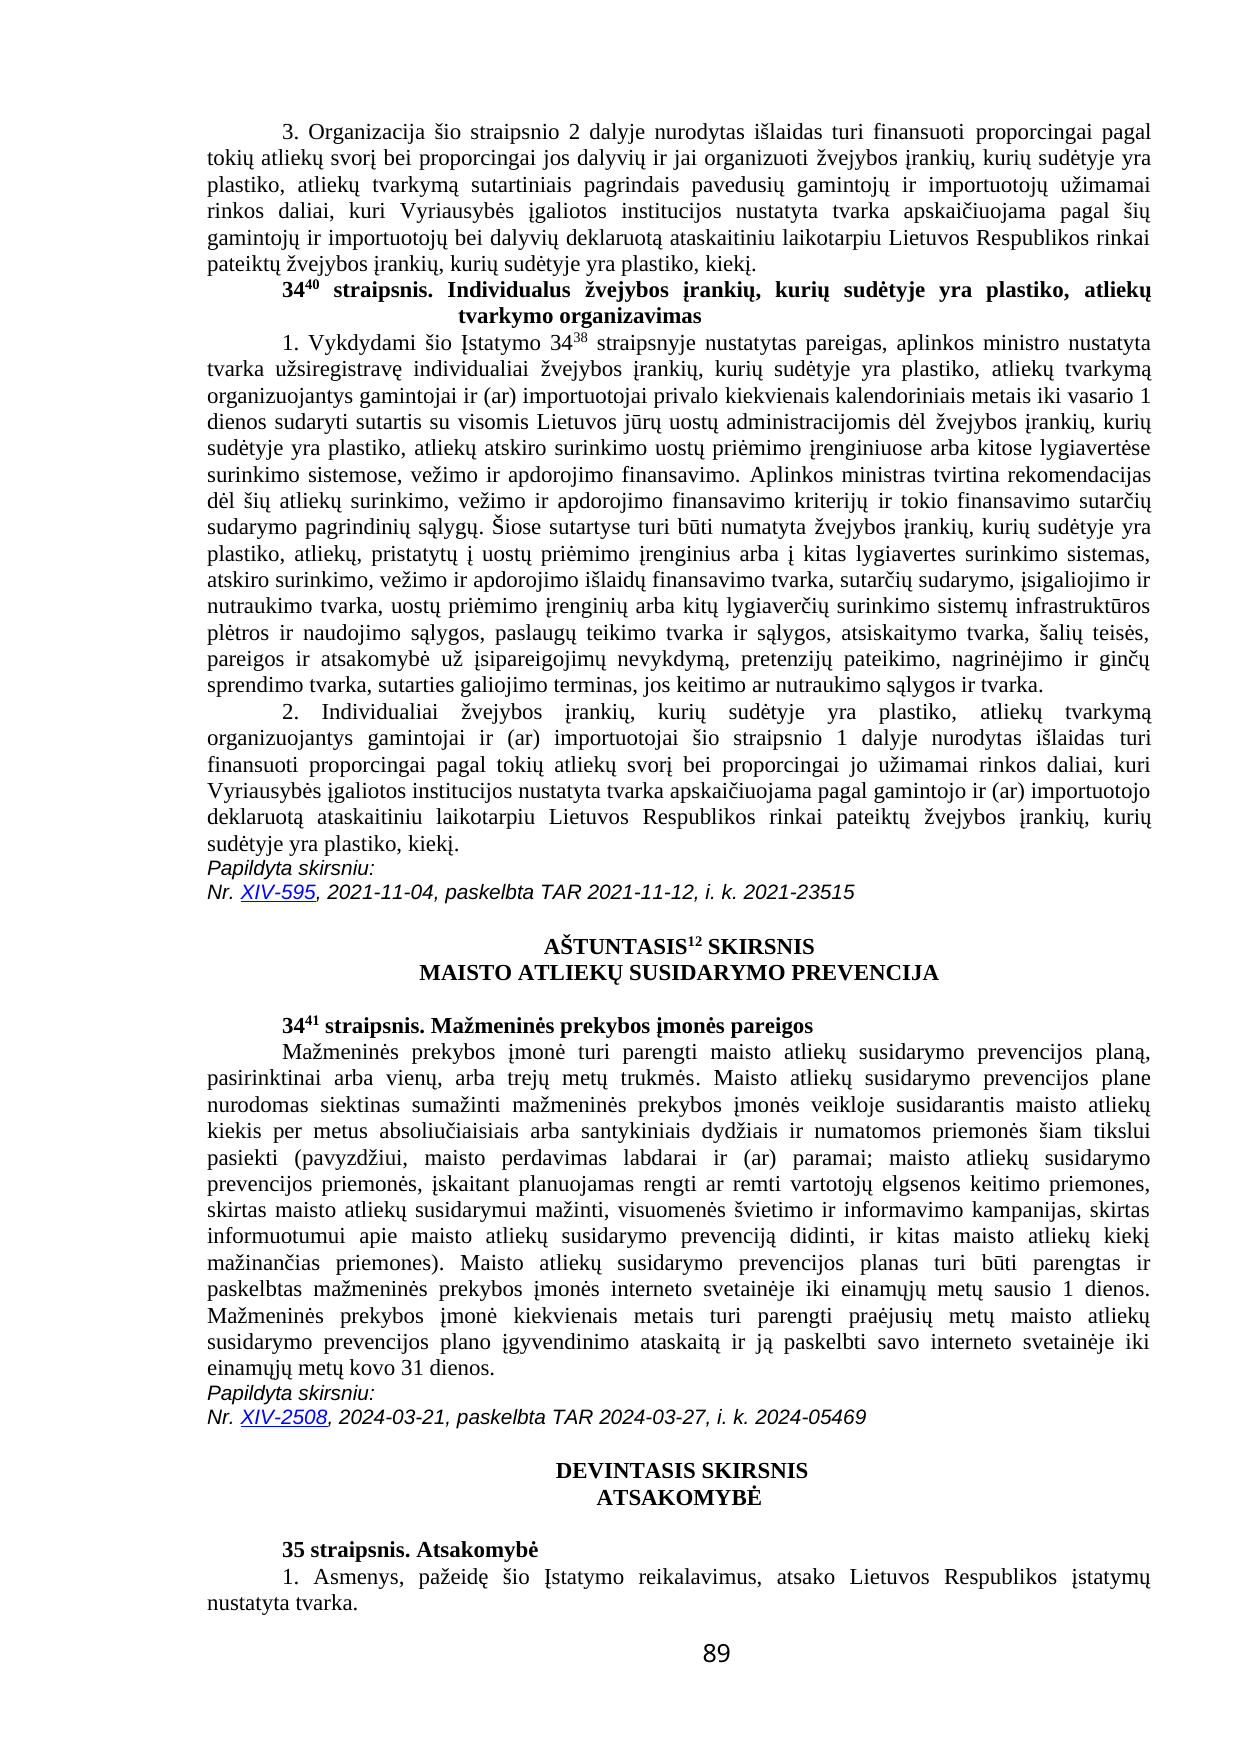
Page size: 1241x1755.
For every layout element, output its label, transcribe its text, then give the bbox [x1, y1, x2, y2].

text Papildyta skirsniu: [207, 856, 1152, 880]
subtitle devintasis skirsnis [207, 1457, 1152, 1484]
text MAISTO ATLIEKŲ SUSIDARYMO PREVENCIJA [207, 959, 1152, 985]
text 3. Organizacija šio straipsnio 2 dalyje nurodytas išlaidas turi finansuoti proporcingai pagal tokių atliekų svorį bei proporcingai jos dalyvių ir jai organizuoti žvejybos įrankių, kurių sudėtyje yra plastiko, atliekų tvarkymą sutartiniais pagrindais pavedusių gamintojų ir importuotojų užimamai rinkos daliai, kuri Vyriausybės įgaliotos institucijos nustatyta tvarka apskaičiuojama pagal šių gamintojų ir importuotojų bei dalyvių deklaruotą ataskaitiniu laikotarpiu Lietuvos Respublikos rinkai pateiktų žvejybos įrankių, kurių sudėtyje yra plastiko, kiekį. [207, 118, 1152, 276]
text 1. Asmenys, pažeidę šio Įstatymo reikalavimus, atsako Lietuvos Respublikos įstatymų nustatyta tvarka. [207, 1563, 1152, 1616]
text Nr. XIV-595, 2021-11-04, paskelbta TAR 2021-11-12, i. k. 2021-23515 [207, 880, 1152, 904]
text Nr. XIV-2508, 2024-03-21, paskelbta TAR 2024-03-27, i. k. 2024-05469 [207, 1405, 1152, 1429]
text Papildyta skirsniu: [207, 1381, 1152, 1405]
text 1. Vykdydami šio Įstatymo 3438 straipsnyje nustatytas pareigas, aplinkos ministro nustatyta tvarka užsiregistravę individualiai žvejybos įrankių, kurių sudėtyje yra plastiko, atliekų tvarkymą organizuojantys gamintojai ir (ar) importuotojai privalo kiekvienais kalendoriniais metais iki vasario 1 dienos sudaryti sutartis su visomis Lietuvos jūrų uostų administracijomis dėl žvejybos įrankių, kurių sudėtyje yra plastiko, atliekų atskiro surinkimo uostų priėmimo įrenginiuose arba kitose lygiavertėse surinkimo sistemose, vežimo ir apdorojimo finansavimo. Aplinkos ministras tvirtina rekomendacijas dėl šių atliekų surinkimo, vežimo ir apdorojimo finansavimo kriterijų ir tokio finansavimo sutarčių sudarymo pagrindinių sąlygų. Šiose sutartyse turi būti numatyta žvejybos įrankių, kurių sudėtyje yra plastiko, atliekų, pristatytų į uostų priėmimo įrenginius arba į kitas lygiavertes surinkimo sistemas, atskiro surinkimo, vežimo ir apdorojimo išlaidų finansavimo tvarka, sutarčių sudarymo, įsigaliojimo ir nutraukimo tvarka, uostų priėmimo įrenginių arba kitų lygiaverčių surinkimo sistemų infrastruktūros plėtros ir naudojimo sąlygos, paslaugų teikimo tvarka ir sąlygos, atsiskaitymo tvarka, šalių teisės, pareigos ir atsakomybė už įsipareigojimų nevykdymą, pretenzijų pateikimo, nagrinėjimo ir ginčų sprendimo tvarka, sutarties galiojimo terminas, jos keitimo ar nutraukimo sąlygos ir tvarka. [207, 329, 1152, 698]
text AŠTUNTASIS12 SKIRSNIS [207, 933, 1152, 959]
text 3440 straipsnis. Individualus žvejybos įrankių, kurių sudėtyje yra plastiko, atliekų tvarkymo organizavimas [282, 276, 1152, 329]
text Mažmeninės prekybos įmonė turi parengti maisto atliekų susidarymo prevencijos planą, pasirinktinai arba vienų, arba trejų metų trukmės. Maisto atliekų susidarymo prevencijos plane nurodomas siektinas sumažinti mažmeninės prekybos įmonės veikloje susidarantis maisto atliekų kiekis per metus absoliučiaisiais arba santykiniais dydžiais ir numatomos priemonės šiam tikslui pasiekti (pavyzdžiui, maisto perdavimas labdarai ir (ar) paramai; maisto atliekų susidarymo prevencijos priemonės, įskaitant planuojamas rengti ar remti vartotojų elgsenos keitimo priemones, skirtas maisto atliekų susidarymui mažinti, visuomenės švietimo ir informavimo kampanijas, skirtas informuotumui apie maisto atliekų susidarymo prevenciją didinti, ir kitas maisto atliekų kiekį mažinančias priemones). Maisto atliekų susidarymo prevencijos planas turi būti parengtas ir paskelbtas mažmeninės prekybos įmonės interneto svetainėje iki einamųjų metų sausio 1 dienos. Mažmeninės prekybos įmonė kiekvienais metais turi parengti praėjusių metų maisto atliekų susidarymo prevencijos plano įgyvendinimo ataskaitą ir ją paskelbti savo interneto svetainėje iki einamųjų metų kovo 31 dienos. [207, 1038, 1152, 1381]
text 35 straipsnis. Atsakomybė [207, 1536, 1152, 1563]
subtitle ATSAKOMYBĖ [207, 1484, 1152, 1510]
text 2. Individualiai žvejybos įrankių, kurių sudėtyje yra plastiko, atliekų tvarkymą organizuojantys gamintojai ir (ar) importuotojai šio straipsnio 1 dalyje nurodytas išlaidas turi finansuoti proporcingai pagal tokių atliekų svorį bei proporcingai jo užimamai rinkos daliai, kuri Vyriausybės įgaliotos institucijos nustatyta tvarka apskaičiuojama pagal gamintojo ir (ar) importuotojo deklaruotą ataskaitiniu laikotarpiu Lietuvos Respublikos rinkai pateiktų žvejybos įrankių, kurių sudėtyje yra plastiko, kiekį. [207, 698, 1152, 856]
text 3441 straipsnis. Mažmeninės prekybos įmonės pareigos [207, 1012, 1152, 1038]
